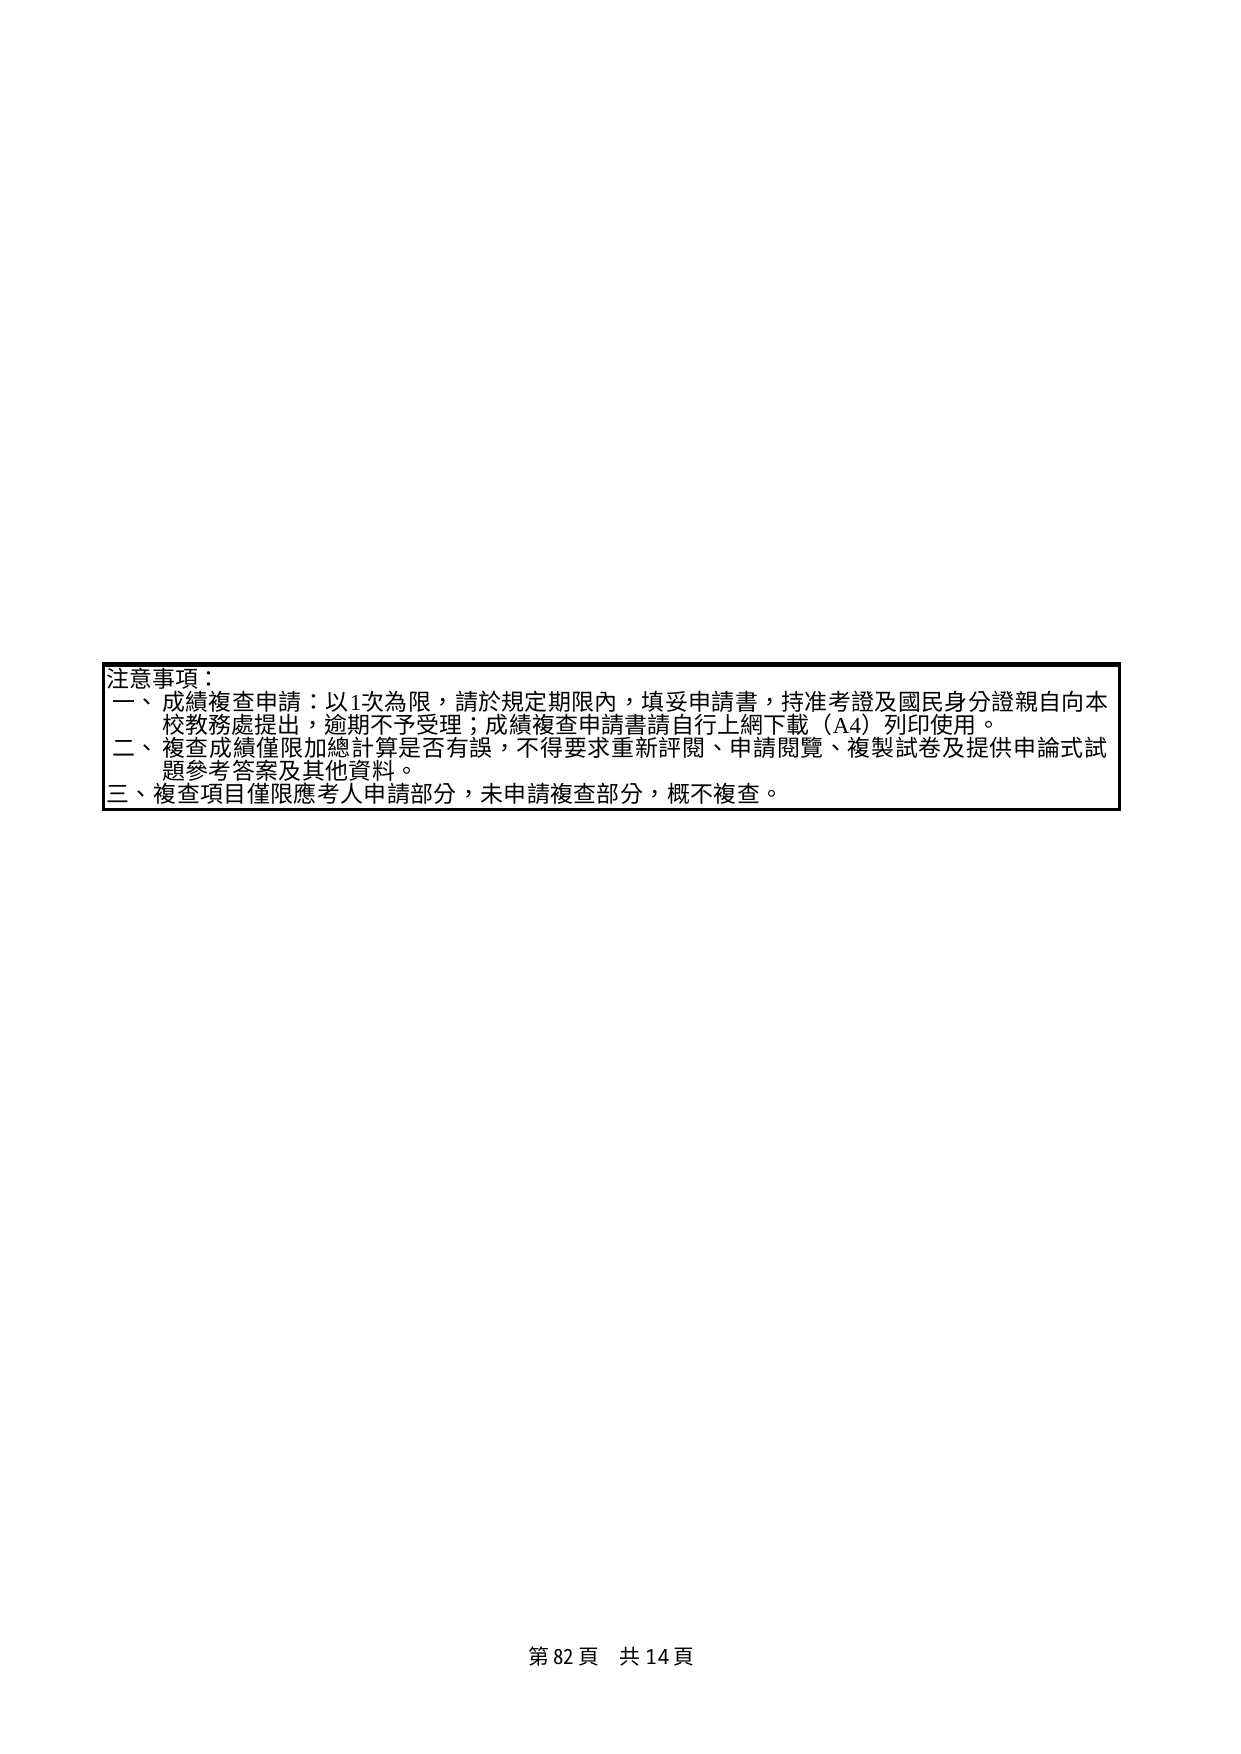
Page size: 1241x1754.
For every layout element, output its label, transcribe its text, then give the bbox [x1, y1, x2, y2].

table_cell 注意事項： 一、 成績複查申請：以1次為限，請於規定期限內，填妥申請書，持准考證及國民身分證親自向本校教務處提出，逾期不予受理；成績複查申請書請自行上網下載（A4）列印使用。 二、 複查成績僅限加總計算是否有誤，不得要求重新評閱、申請閱覽、複製試卷及提供申論式試題參考答案及其他資料。 三、 複查項目僅限應考人申請部分，未申請複查部分，概不複查。 [105, 667, 1118, 808]
